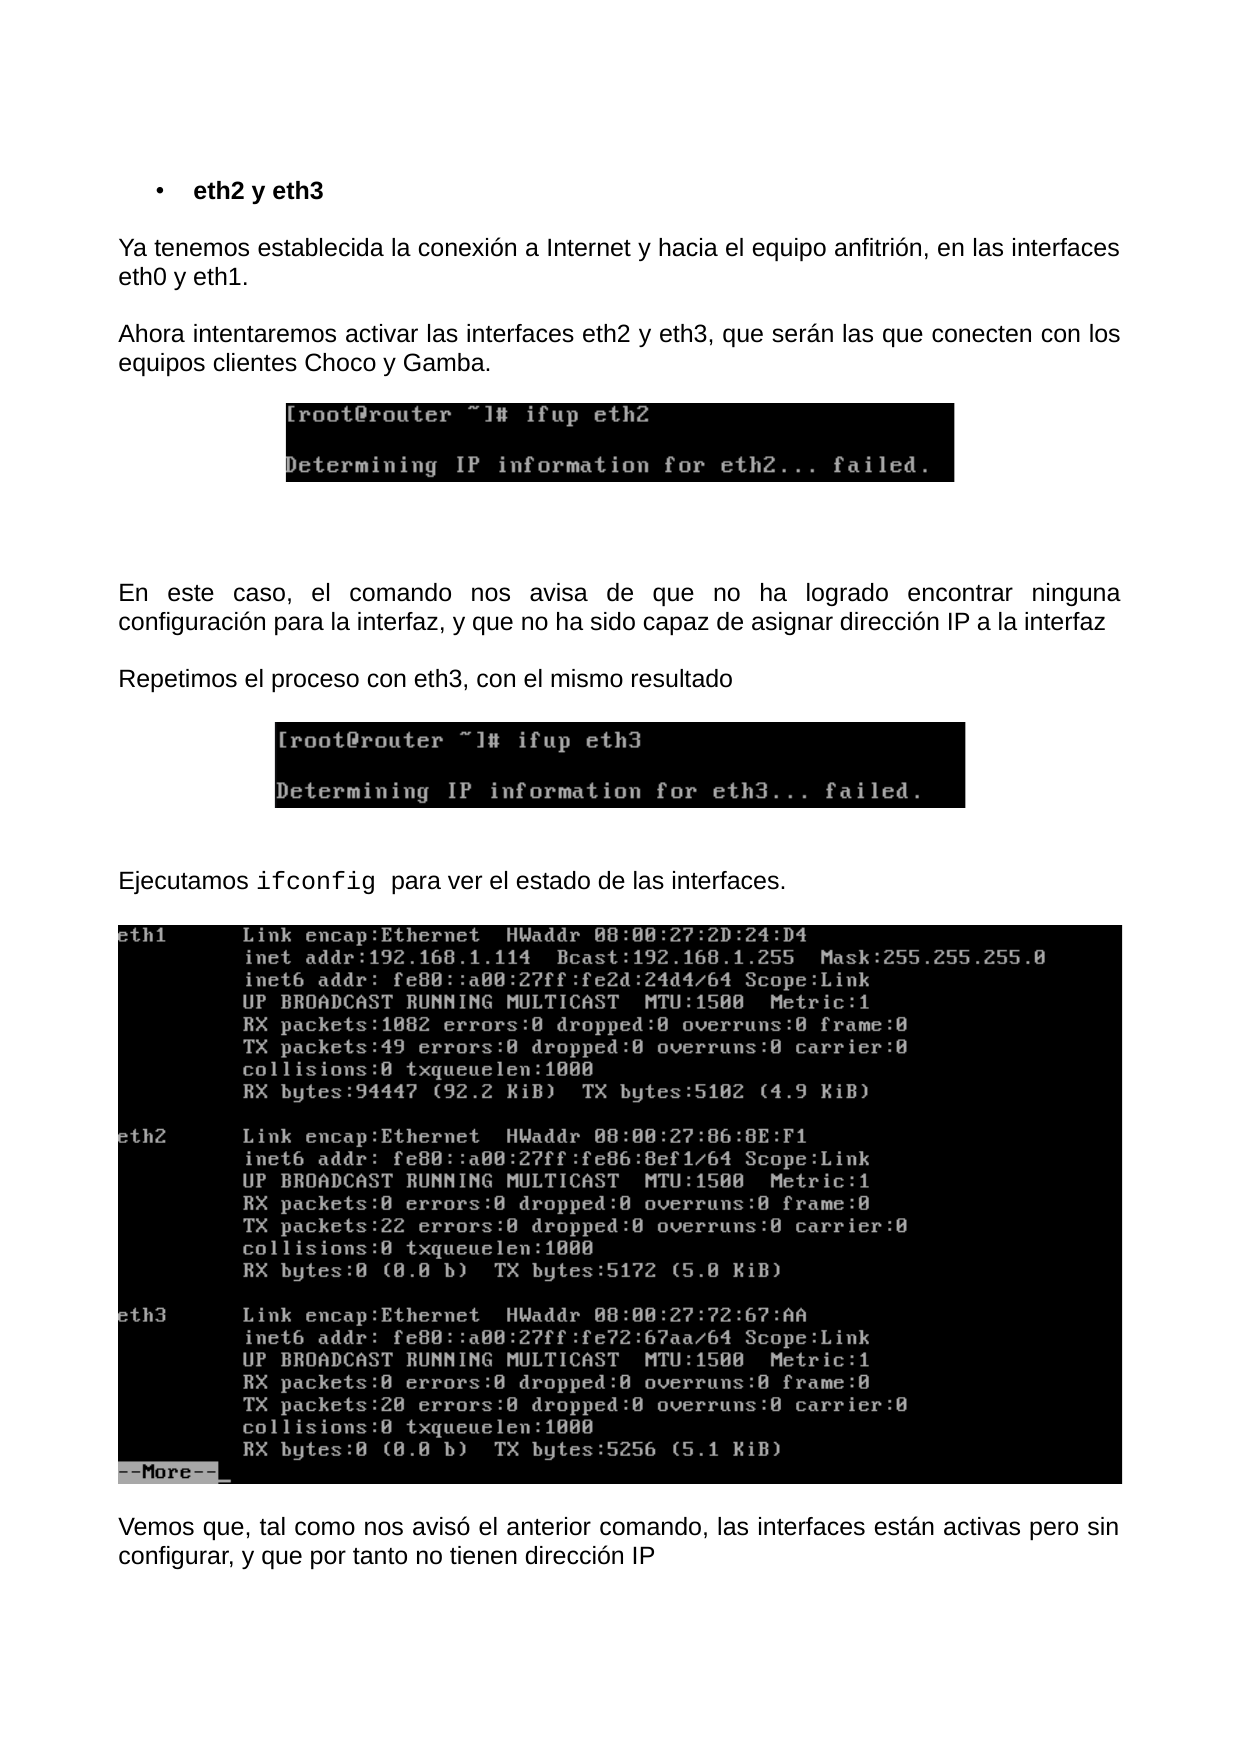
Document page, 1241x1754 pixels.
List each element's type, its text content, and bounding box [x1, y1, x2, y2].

picture [118, 925, 1123, 1484]
list eth2 y eth3 [156, 176, 1122, 204]
text En este caso, el comando nos avisa de que no ha logrado encontrar ninguna configuración para la interfaz, y que no ha sido capaz de asignar dirección IP a la interfaz [118, 578, 1122, 636]
text Vemos que, tal como nos avisó el anterior comando, las interfaces están activas pero sin configurar, y que por tanto no tienen dirección IP [118, 1512, 1122, 1569]
text Repetimos el proceso con eth3, con el mismo resultado [118, 664, 1122, 693]
text Ejecutamos ifconfig para ver el estado de las interfaces. [118, 866, 1122, 897]
picture [285, 403, 955, 482]
picture [274, 722, 966, 808]
text Ahora intentaremos activar las interfaces eth2 y eth3, que serán las que conecten con los equipos clientes Choco y Gamba. [118, 319, 1122, 377]
text Ya tenemos establecida la conexión a Internet y hacia el equipo anfitrión, en las interfaces eth0 y eth1. [118, 233, 1122, 291]
